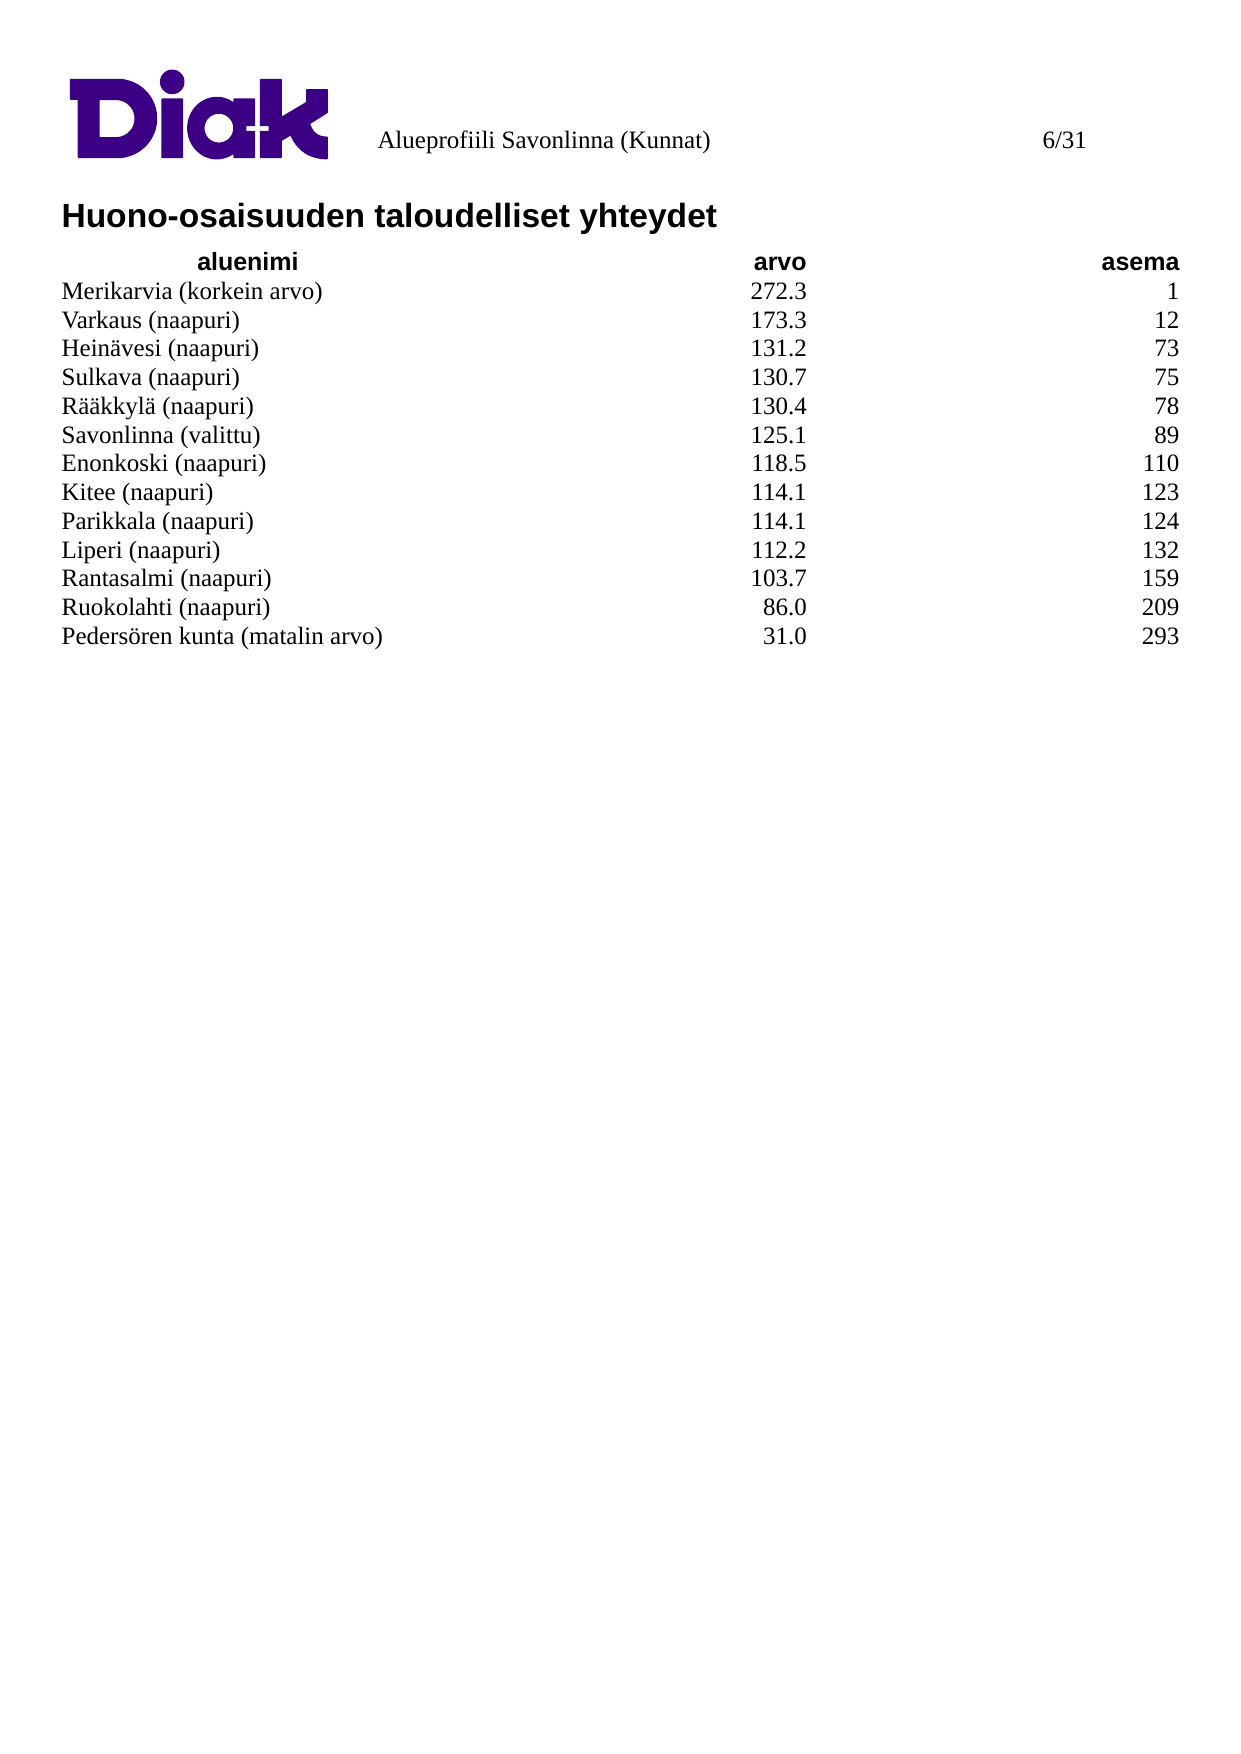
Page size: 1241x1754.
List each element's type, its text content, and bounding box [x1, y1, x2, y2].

table_cell 1 [806, 276, 1179, 305]
table_cell 114.1 [434, 506, 806, 535]
table_cell 293 [806, 621, 1179, 650]
table_cell Ruokolahti (naapuri) [61, 592, 434, 621]
table_cell 112.2 [434, 535, 806, 563]
table_cell Heinävesi (naapuri) [61, 334, 434, 362]
table_cell 130.7 [434, 362, 806, 391]
table_cell Rantasalmi (naapuri) [61, 564, 434, 592]
subtitle Huono-osaisuuden taloudelliset yhteydet [61, 196, 1179, 235]
table_cell 12 [806, 305, 1179, 333]
table_cell Liperi (naapuri) [61, 535, 434, 563]
table_cell 78 [806, 391, 1179, 420]
table_cell Rääkkylä (naapuri) [61, 391, 434, 420]
table_cell 124 [806, 506, 1179, 535]
table_cell 131.2 [434, 334, 806, 362]
table_cell Enonkoski (naapuri) [61, 449, 434, 477]
table_cell 103.7 [434, 564, 806, 592]
table_cell 118.5 [434, 449, 806, 477]
table_cell Kitee (naapuri) [61, 477, 434, 506]
table_cell 272.3 [434, 276, 806, 305]
table_cell 209 [806, 592, 1179, 621]
table_cell Pedersören kunta (matalin arvo) [61, 621, 434, 650]
table_cell 123 [806, 477, 1179, 506]
table_cell 173.3 [434, 305, 806, 333]
table_cell 125.1 [434, 420, 806, 448]
table_cell 31.0 [434, 621, 806, 650]
table_cell 73 [806, 334, 1179, 362]
table_header asema [806, 247, 1179, 276]
table_cell 132 [806, 535, 1179, 563]
table_header aluenimi [61, 247, 434, 276]
table_cell Merikarvia (korkein arvo) [61, 276, 434, 305]
table_cell Parikkala (naapuri) [61, 506, 434, 535]
table_cell 159 [806, 564, 1179, 592]
table_cell 110 [806, 449, 1179, 477]
table_cell 89 [806, 420, 1179, 448]
table_cell Sulkava (naapuri) [61, 362, 434, 391]
table_header arvo [434, 247, 806, 276]
table_cell 86.0 [434, 592, 806, 621]
table_cell 130.4 [434, 391, 806, 420]
table_cell Savonlinna (valittu) [61, 420, 434, 448]
table_cell Varkaus (naapuri) [61, 305, 434, 333]
table_cell 114.1 [434, 477, 806, 506]
table_cell 75 [806, 362, 1179, 391]
